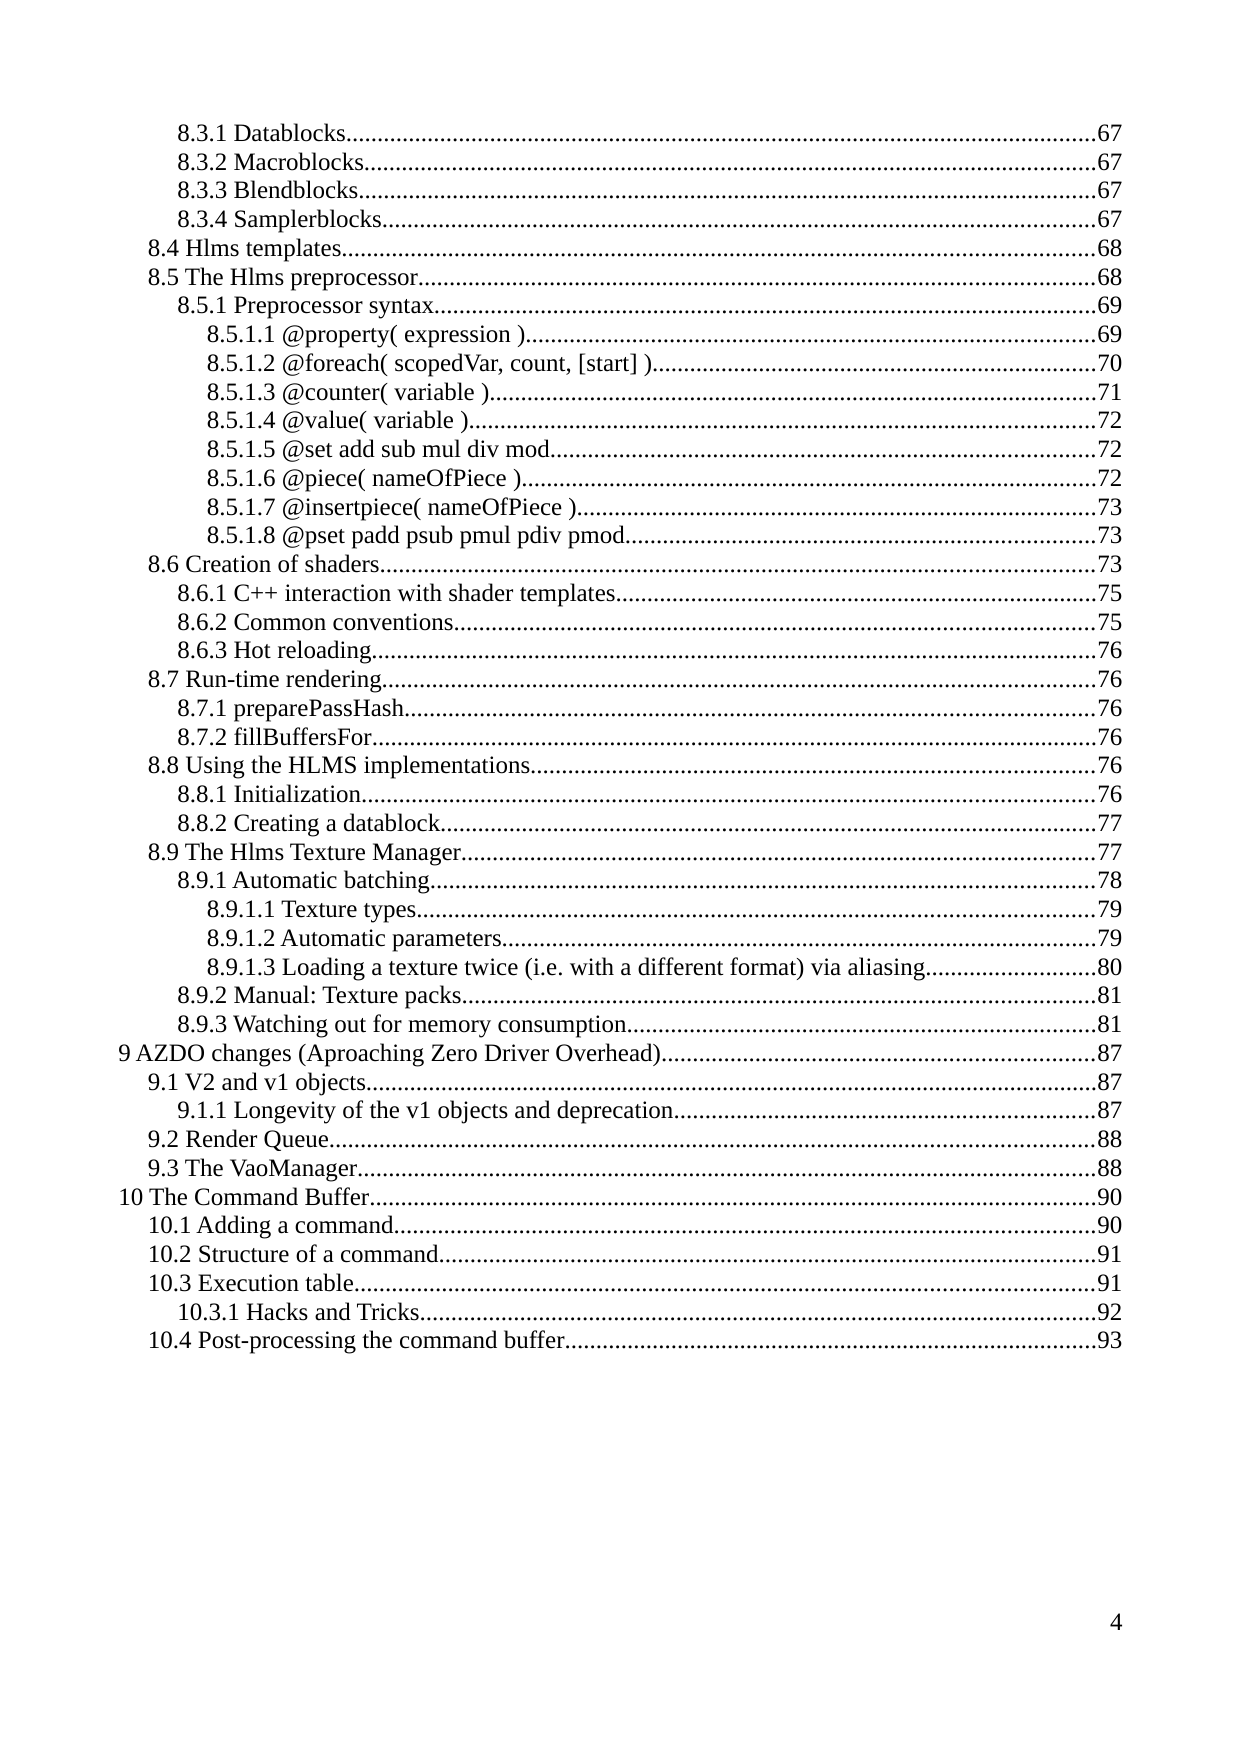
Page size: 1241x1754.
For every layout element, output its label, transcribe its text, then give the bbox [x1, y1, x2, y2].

text 8.5.1.1 @property( expression ) 69 [207, 319, 1122, 348]
text 8.5.1.4 @value( variable ) 72 [207, 406, 1122, 434]
text 8.5.1.2 @foreach( scopedVar, count, [start] ) 70 [207, 348, 1122, 377]
text 9.1.1 Longevity of the v1 objects and deprecation 87 [177, 1096, 1122, 1124]
text 8.7 Run-time rendering 76 [148, 664, 1122, 693]
text 8.6.3 Hot reloading 76 [177, 636, 1122, 664]
text 8.6 Creation of shaders 73 [148, 549, 1122, 578]
text 8.5 The Hlms preprocessor 68 [148, 262, 1122, 291]
text 8.9 The Hlms Texture Manager 77 [148, 837, 1122, 866]
text 9.1 V2 and v1 objects 87 [148, 1067, 1122, 1096]
text 10 The Command Buffer 90 [118, 1182, 1122, 1211]
text 8.7.2 fillBuffersFor 76 [177, 722, 1122, 751]
text 8.3.1 Datablocks 67 [177, 118, 1122, 147]
text 9.2 Render Queue 88 [148, 1124, 1122, 1153]
text 10.3 Execution table 91 [148, 1268, 1122, 1297]
text 8.9.1.1 Texture types 79 [207, 894, 1122, 923]
text 8.9.1 Automatic batching 78 [177, 866, 1122, 894]
text 8.8 Using the HLMS implementations 76 [148, 751, 1122, 779]
text 8.4 Hlms templates 68 [148, 233, 1122, 262]
text 8.3.4 Samplerblocks 67 [177, 204, 1122, 233]
text 8.5.1.7 @insertpiece( nameOfPiece ) 73 [207, 492, 1122, 521]
text 8.9.1.3 Loading a texture twice (i.e. with a different format) via aliasing 80 [207, 952, 1122, 981]
text 8.6.1 C++ interaction with shader templates 75 [177, 578, 1122, 607]
text 8.3.2 Macroblocks 67 [177, 147, 1122, 176]
text 8.9.2 Manual: Texture packs 81 [177, 981, 1122, 1009]
text 8.5.1 Preprocessor syntax 69 [177, 291, 1122, 319]
text 8.5.1.3 @counter( variable ) 71 [207, 377, 1122, 406]
text 9.3 The VaoManager 88 [148, 1153, 1122, 1182]
text 10.3.1 Hacks and Tricks 92 [177, 1297, 1122, 1326]
text 8.9.3 Watching out for memory consumption 81 [177, 1009, 1122, 1038]
text 8.5.1.6 @piece( nameOfPiece ) 72 [207, 463, 1122, 492]
text 8.7.1 preparePassHash 76 [177, 693, 1122, 722]
text 8.8.2 Creating a datablock 77 [177, 808, 1122, 837]
text 8.9.1.2 Automatic parameters 79 [207, 923, 1122, 952]
text 8.3.3 Blendblocks 67 [177, 176, 1122, 204]
text 10.4 Post-processing the command buffer 93 [148, 1326, 1122, 1354]
text 8.5.1.8 @pset padd psub pmul pdiv pmod 73 [207, 521, 1122, 549]
text 9 AZDO changes (Aproaching Zero Driver Overhead) 87 [118, 1038, 1122, 1067]
text 8.6.2 Common conventions 75 [177, 607, 1122, 636]
text 8.8.1 Initialization 76 [177, 779, 1122, 808]
text 8.5.1.5 @set add sub mul div mod 72 [207, 434, 1122, 463]
text 10.1 Adding a command 90 [148, 1211, 1122, 1239]
text 10.2 Structure of a command 91 [148, 1239, 1122, 1268]
